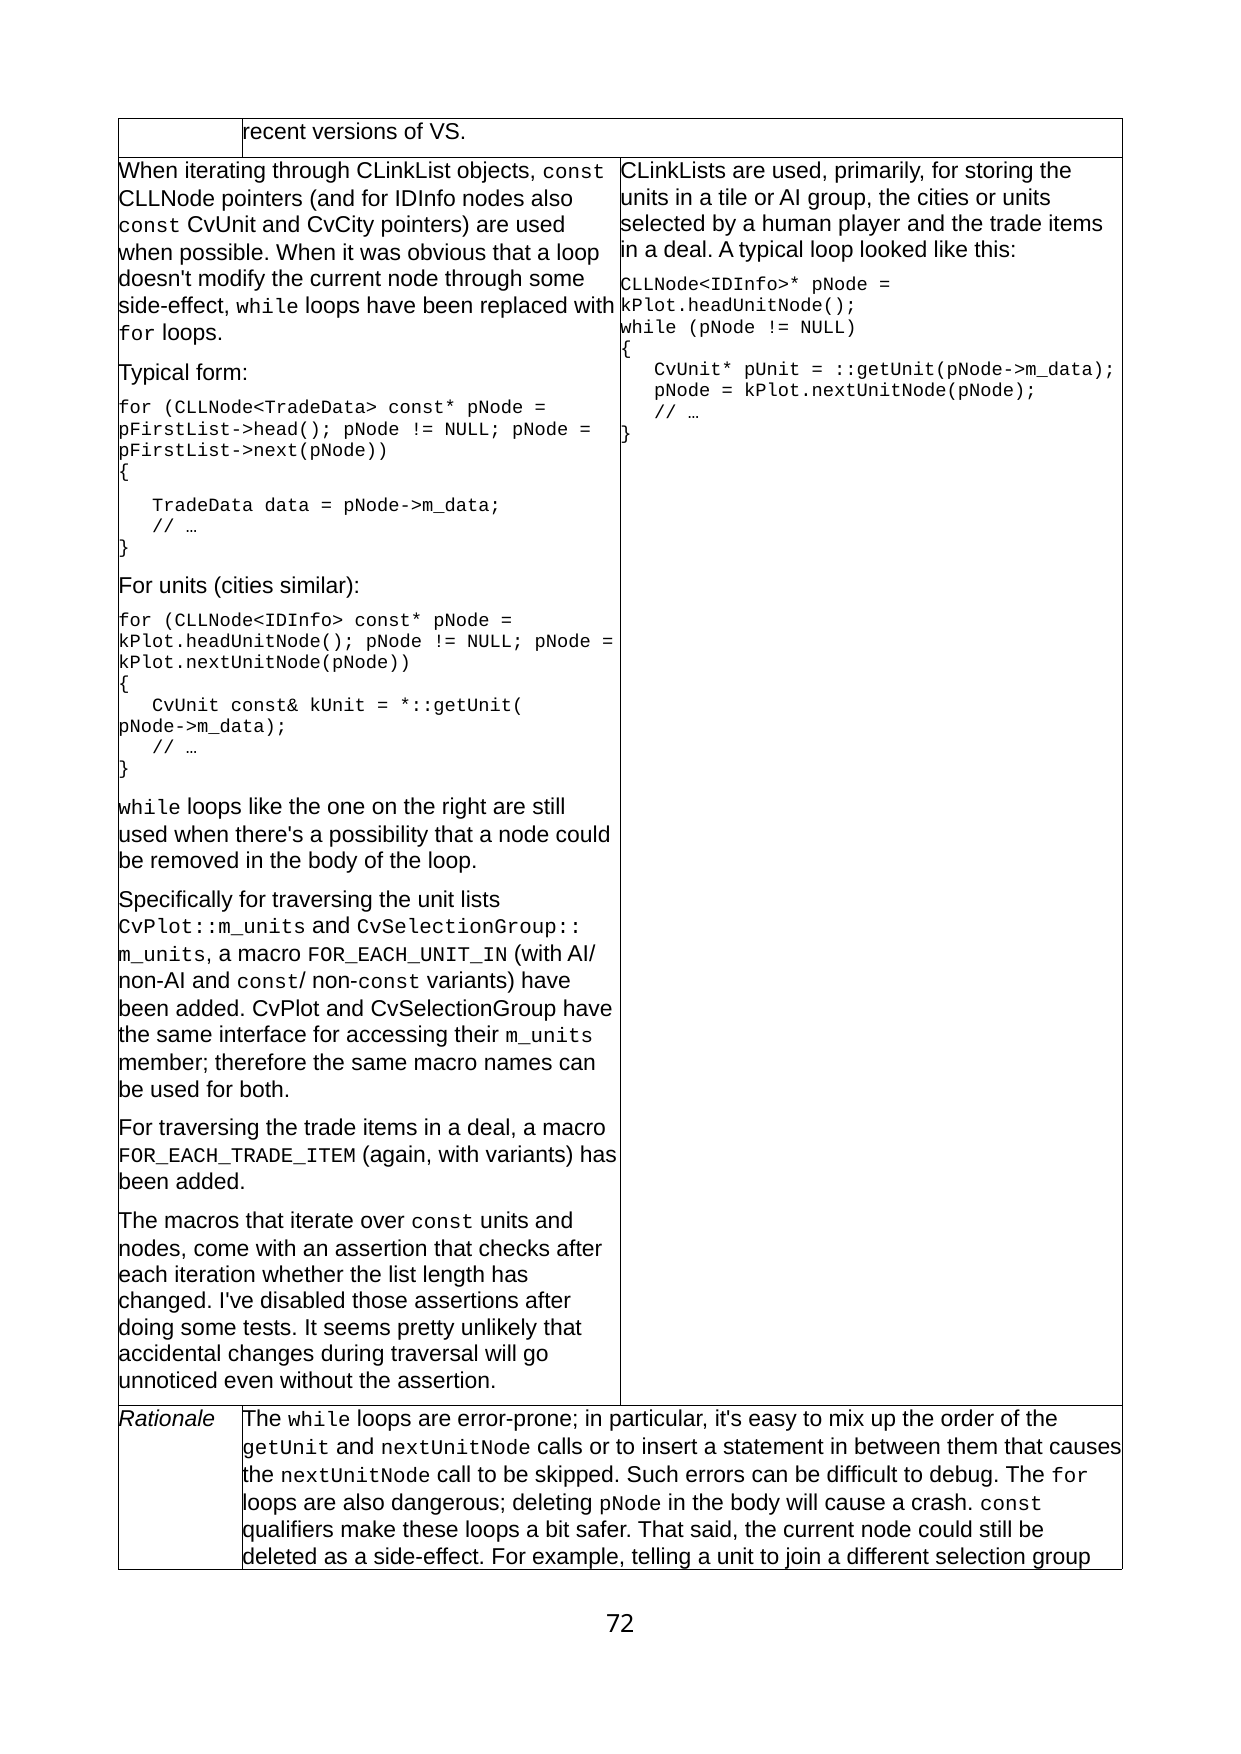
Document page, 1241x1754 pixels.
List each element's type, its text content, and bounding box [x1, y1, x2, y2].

table_cell [119, 119, 242, 157]
table_cell Rationale [119, 1406, 242, 1569]
table_cell CLinkLists are used, primarily, for storing the units in a tile or AI group, the cities or units selected by a human player and the trade items in a deal. A typical loop looked like this: CLLNode<IDInfo>* pNode = kPlot.headUnitNode(); while (pNode != NULL) { CvUnit* pUnit = ::getUnit(pNode->m_data); pNode = kPlot.nextUnitNode(pNode); // … } [621, 158, 1122, 1405]
table_cell recent versions of VS. [243, 119, 1122, 157]
table_cell The while loops are error-prone; in particular, it's easy to mix up the order of the getUnit and nextUnitNode calls or to insert a statement in between them that causes the nextUnitNode call to be skipped. Such errors can be difficult to debug. The for loops are also dangerous; deleting pNode in the body will cause a crash. const qualifiers make these loops a bit safer. That said, the current node could still be deleted as a side-effect. For example, telling a unit to join a different selection group [243, 1406, 1122, 1569]
table_cell When iterating through CLinkList objects, const CLLNode pointers (and for IDInfo nodes also const CvUnit and CvCity pointers) are used when possible. When it was obvious that a loop doesn't modify the current node through some side-effect, while loops have been replaced with for loops. Typical form: for (CLLNode<TradeData> const* pNode = pFirstList->head(); pNode != NULL; pNode = pFirstList->next(pNode)) { TradeData data = pNode->m_data; // … } For units (cities similar): for (CLLNode<IDInfo> const* pNode = kPlot.headUnitNode(); pNode != NULL; pNode = kPlot.nextUnitNode(pNode)) { CvUnit const& kUnit = *::getUnit( pNode->m_data); // … } while loops like the one on the right are still used when there's a possibility that a node could be removed in the body of the loop. Specifically for traversing the unit lists CvPlot::m_units and CvSelectionGroup:: m_units, a macro FOR_EACH_UNIT_IN (with AI/ non-AI and const/ non-const variants) have been added. CvPlot and CvSelectionGroup have the same interface for accessing their m_units member; therefore the same macro names can be used for both. For traversing the trade items in a deal, a macro FOR_EACH_TRADE_ITEM (again, with variants) has been added. The macros that iterate over const units and nodes, come with an assertion that checks after each iteration whether the list length has changed. I've disabled those assertions after doing some tests. It seems pretty unlikely that accidental changes during traversal will go unnoticed even without the assertion. [119, 158, 620, 1405]
